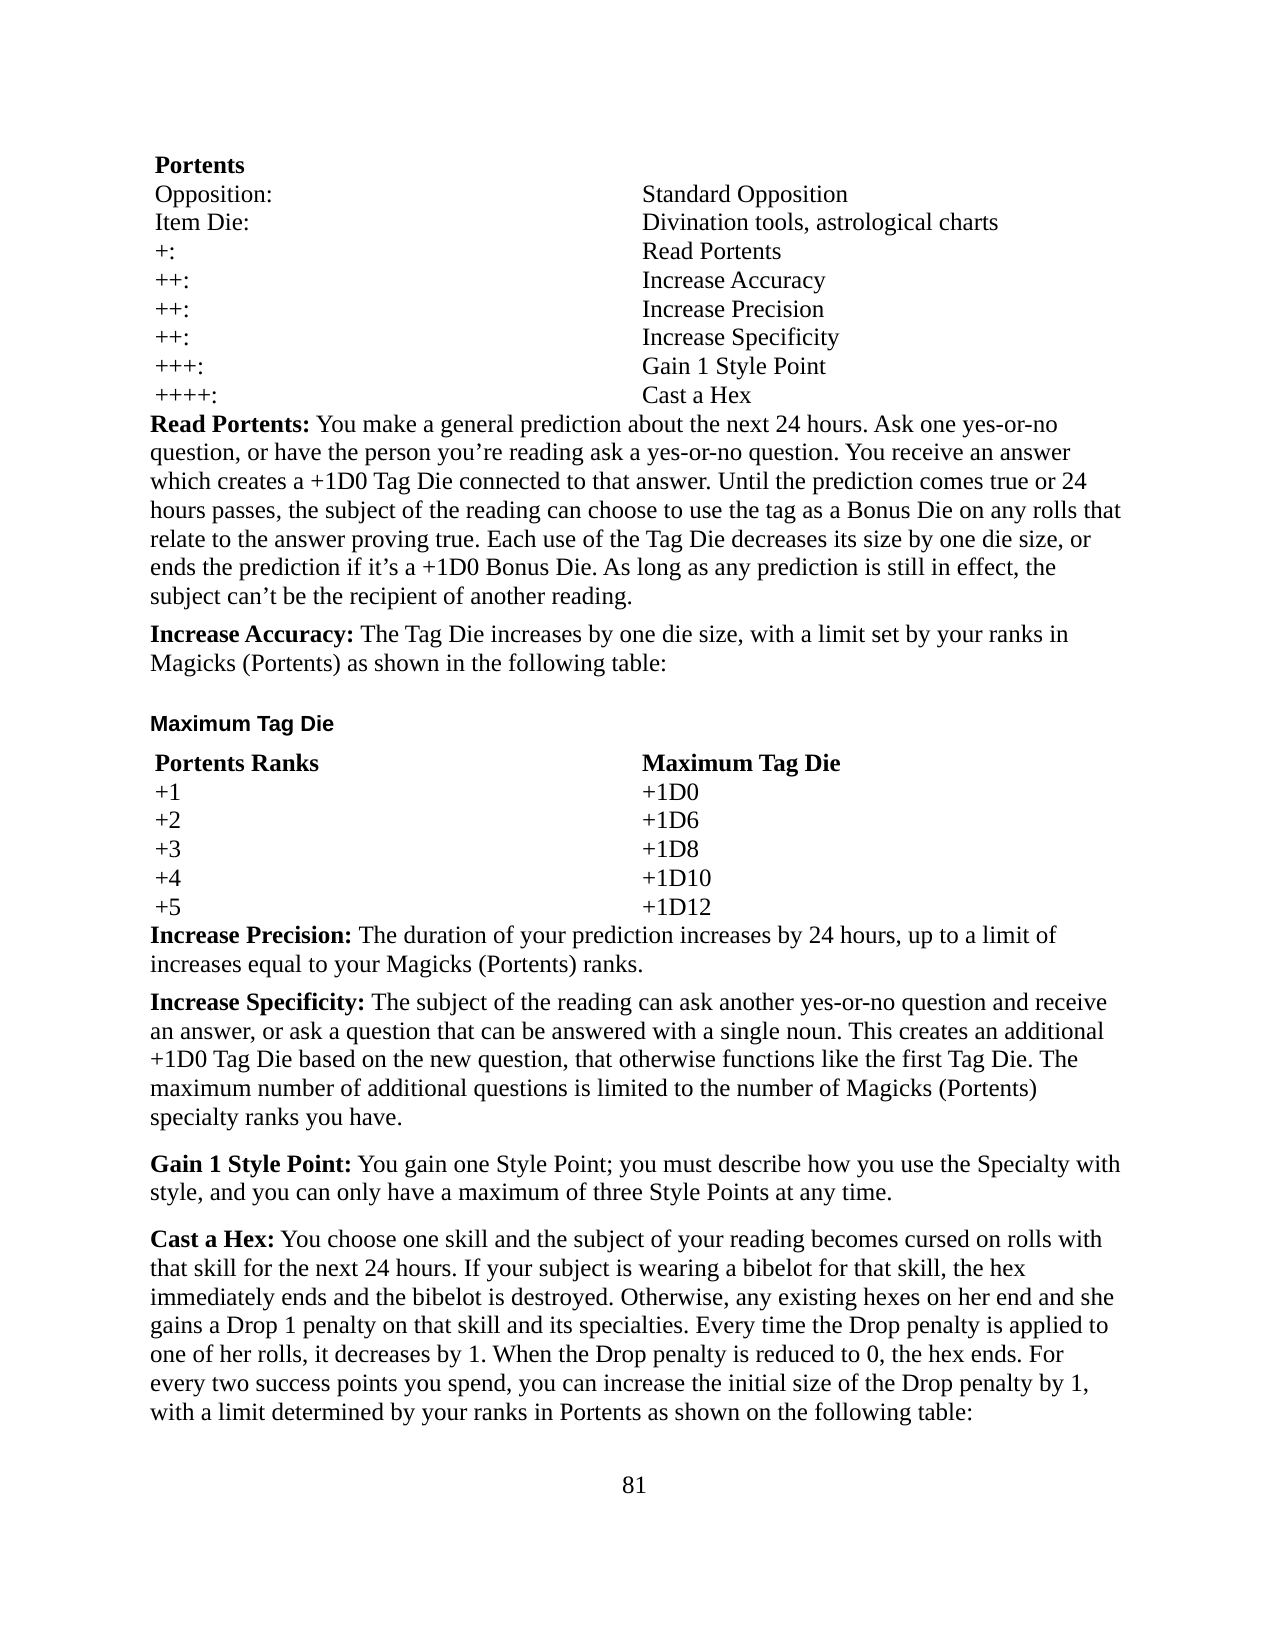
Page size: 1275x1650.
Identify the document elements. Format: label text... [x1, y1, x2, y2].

table_cell Standard Opposition [638, 179, 1125, 207]
table_cell ++++: [150, 380, 637, 409]
table_header Maximum Tag Die [638, 748, 1125, 777]
text Cast a Hex: You choose one skill and the subject of your reading becomes cursed on rolls with that skill for the next 24 hours. If your subject is wearing a bibelot for that skill, the hex immediately ends and the bibelot is destroyed. Otherwise, any existing hexes on her end and she gains a Drop 1 penalty on that skill and its specialties. Every time the Drop penalty is applied to one of her rolls, it decreases by 1. When the Drop penalty is reduced to 0, the hex ends. For every two success points you spend, you can increase the initial size of the Drop penalty by 1, with a limit determined by your ranks in Portents as shown on the following table: [150, 1224, 1125, 1425]
table_cell +: [150, 236, 637, 265]
table_cell Read Portents [638, 236, 1125, 265]
table_cell Increase Precision [638, 294, 1125, 322]
table_cell Item Die: [150, 208, 637, 236]
table_header Portents Ranks [150, 748, 637, 777]
table_cell Cast a Hex [638, 380, 1125, 409]
table_cell +1D8 [638, 834, 1125, 863]
table_cell +1D0 [638, 777, 1125, 806]
table_header Portents [150, 150, 637, 179]
table_cell +3 [150, 834, 637, 863]
table_cell Increase Specificity [638, 323, 1125, 351]
table_cell +1 [150, 777, 637, 806]
table_cell +4 [150, 863, 637, 892]
table_cell Opposition: [150, 179, 637, 207]
table_cell +1D6 [638, 806, 1125, 834]
table_cell +1D12 [638, 892, 1125, 921]
table_cell ++: [150, 294, 637, 322]
table_cell Increase Accuracy [638, 265, 1125, 294]
text Increase Precision: The duration of your prediction increases by 24 hours, up to a limit of increases equal to your Magicks (Portents) ranks. [150, 921, 1125, 978]
table_cell ++: [150, 265, 637, 294]
subtitle Maximum Tag Die [150, 710, 1125, 736]
table_cell Gain 1 Style Point [638, 351, 1125, 380]
text Increase Specificity: The subject of the reading can ask another yes-or-no question and receive an answer, or ask a question that can be answered with a single noun. This creates an additional +1D0 Tag Die based on the new question, that otherwise functions like the first Tag Die. The maximum number of additional questions is limited to the number of Magicks (Portents) specialty ranks you have. [150, 987, 1125, 1131]
table_cell +++: [150, 351, 637, 380]
text Read Portents: You make a general prediction about the next 24 hours. Ask one yes-or-no question, or have the person you’re reading ask a yes-or-no question. You receive an answer which creates a +1D0 Tag Die connected to that answer. Until the prediction comes true or 24 hours passes, the subject of the reading can choose to use the tag as a Bonus Die on any rolls that relate to the answer proving true. Each use of the Tag Die decreases its size by one die size, or ends the prediction if it’s a +1D0 Bonus Die. As long as any prediction is still in effect, the subject can’t be the recipient of another reading. [150, 409, 1125, 610]
text Gain 1 Style Point: You gain one Style Point; you must describe how you use the Specialty with style, and you can only have a maximum of three Style Points at any time. [150, 1149, 1125, 1206]
table_cell +1D10 [638, 863, 1125, 892]
table_cell +5 [150, 892, 637, 921]
text Increase Accuracy: The Tag Die increases by one die size, with a limit set by your ranks in Magicks (Portents) as shown in the following table: [150, 619, 1125, 676]
table_cell ++: [150, 323, 637, 351]
table_cell Divination tools, astrological charts [638, 208, 1125, 236]
table_cell +2 [150, 806, 637, 834]
table_header [638, 150, 1125, 179]
